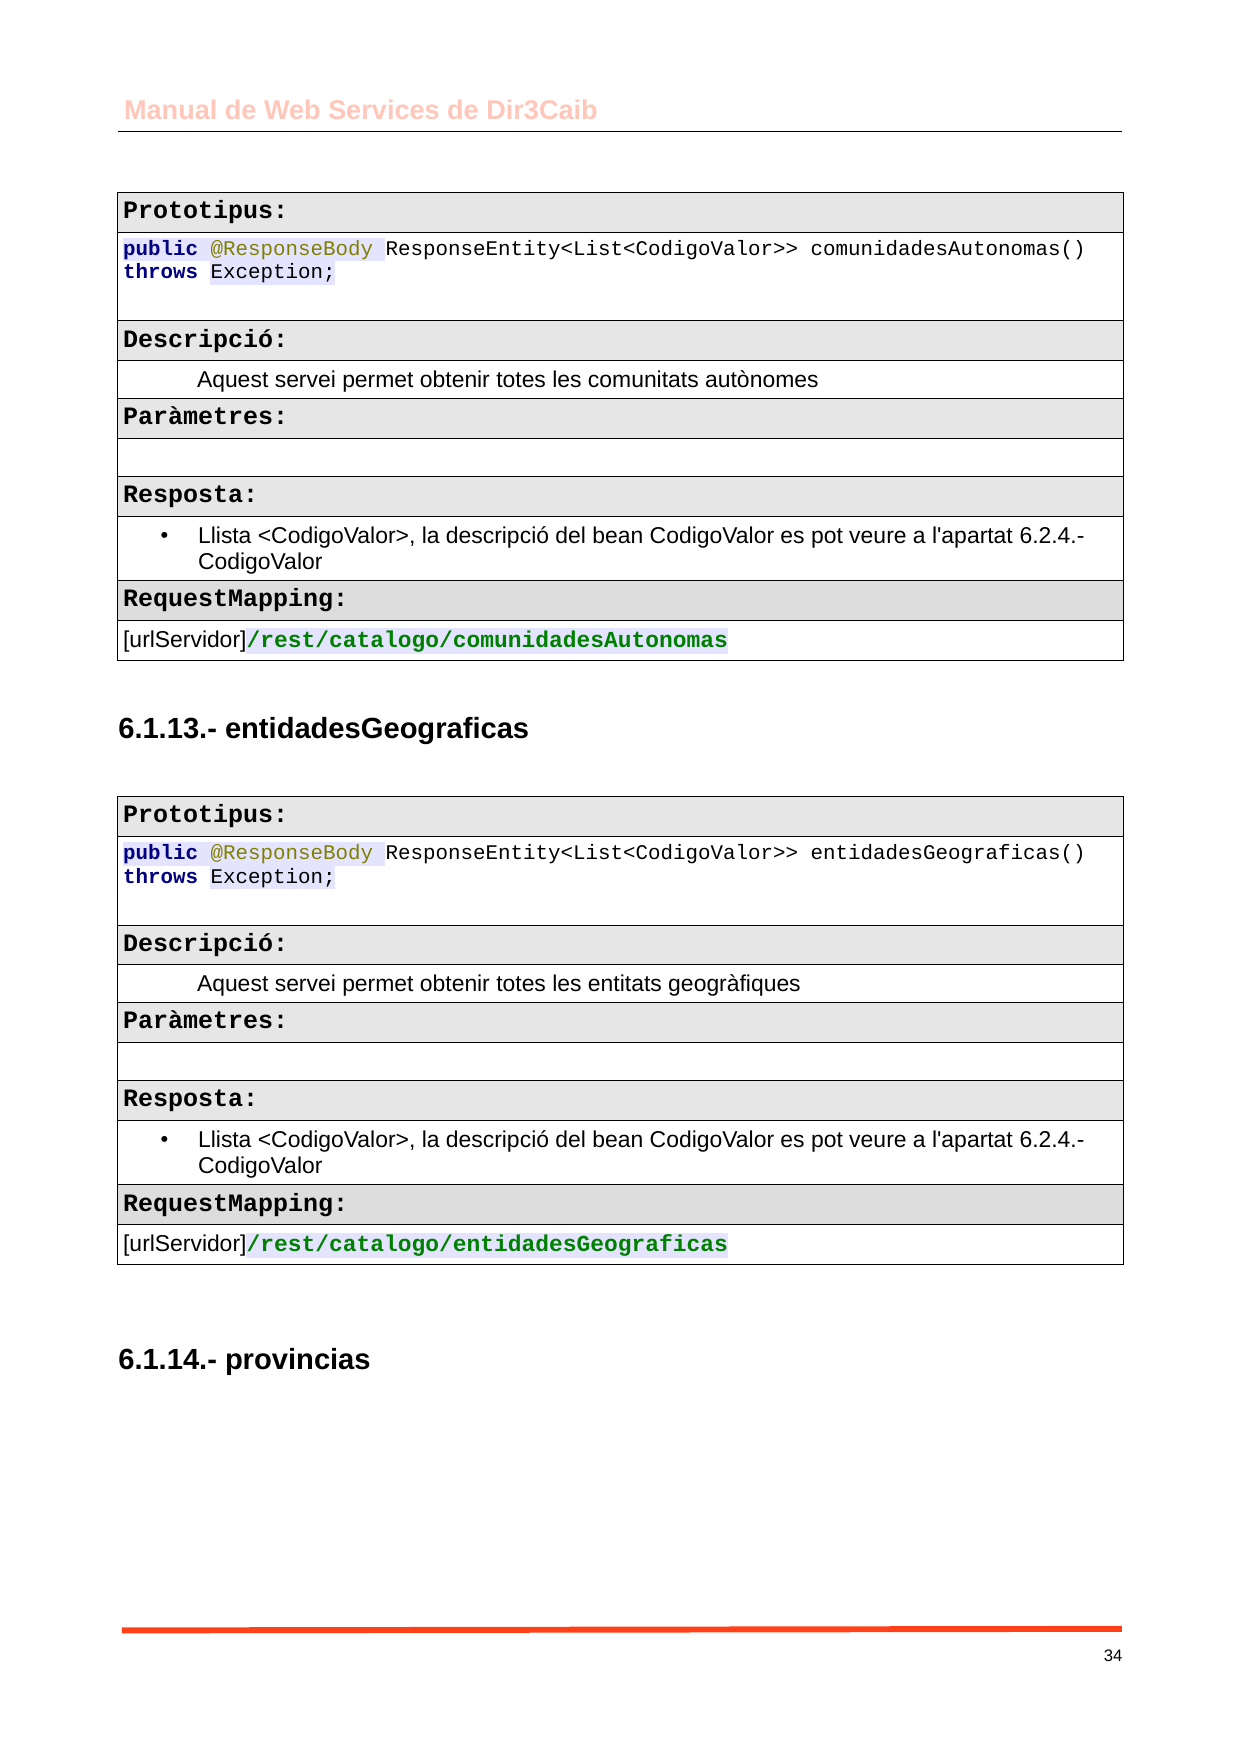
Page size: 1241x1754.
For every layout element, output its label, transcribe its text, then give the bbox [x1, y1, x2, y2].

table_cell public @ResponseBody ResponseEntity<List<CodigoValor>> entidadesGeograficas() throws Exception; [118, 837, 1123, 924]
subtitle entidadesGeograficas [118, 711, 1122, 745]
table_cell [118, 439, 1123, 476]
table_cell Resposta: [118, 477, 1123, 516]
table_cell Descripció: [118, 926, 1123, 964]
table_cell public @ResponseBody ResponseEntity<List<CodigoValor>> comunidadesAutonomas() throws Exception; [118, 233, 1123, 320]
table_cell RequestMapping: [118, 581, 1123, 620]
table_cell Resposta: [118, 1081, 1123, 1120]
table_cell Descripció: [118, 321, 1123, 360]
subtitle provincias [118, 1342, 1122, 1375]
table_cell Aquest servei permet obtenir totes les entitats geogràfiques [118, 965, 1123, 1002]
table_cell Llista <CodigoValor>, la descripció del bean CodigoValor es pot veure a l'apartat 6.2.4.-CodigoValor [118, 1121, 1123, 1184]
table_header Prototipus: [118, 797, 1123, 836]
table_cell RequestMapping: [118, 1185, 1123, 1224]
table_header Prototipus: [118, 193, 1123, 232]
table_cell [urlServidor]/rest/catalogo/entidadesGeograficas [118, 1225, 1123, 1264]
table_cell [118, 1043, 1123, 1080]
table_cell Paràmetres: [118, 399, 1123, 438]
table_cell [urlServidor]/rest/catalogo/comunidadesAutonomas [118, 621, 1123, 660]
table_cell Llista <CodigoValor>, la descripció del bean CodigoValor es pot veure a l'apartat 6.2.4.-CodigoValor [118, 517, 1123, 580]
table_cell Paràmetres: [118, 1003, 1123, 1042]
table_cell Aquest servei permet obtenir totes les comunitats autònomes [118, 361, 1123, 398]
